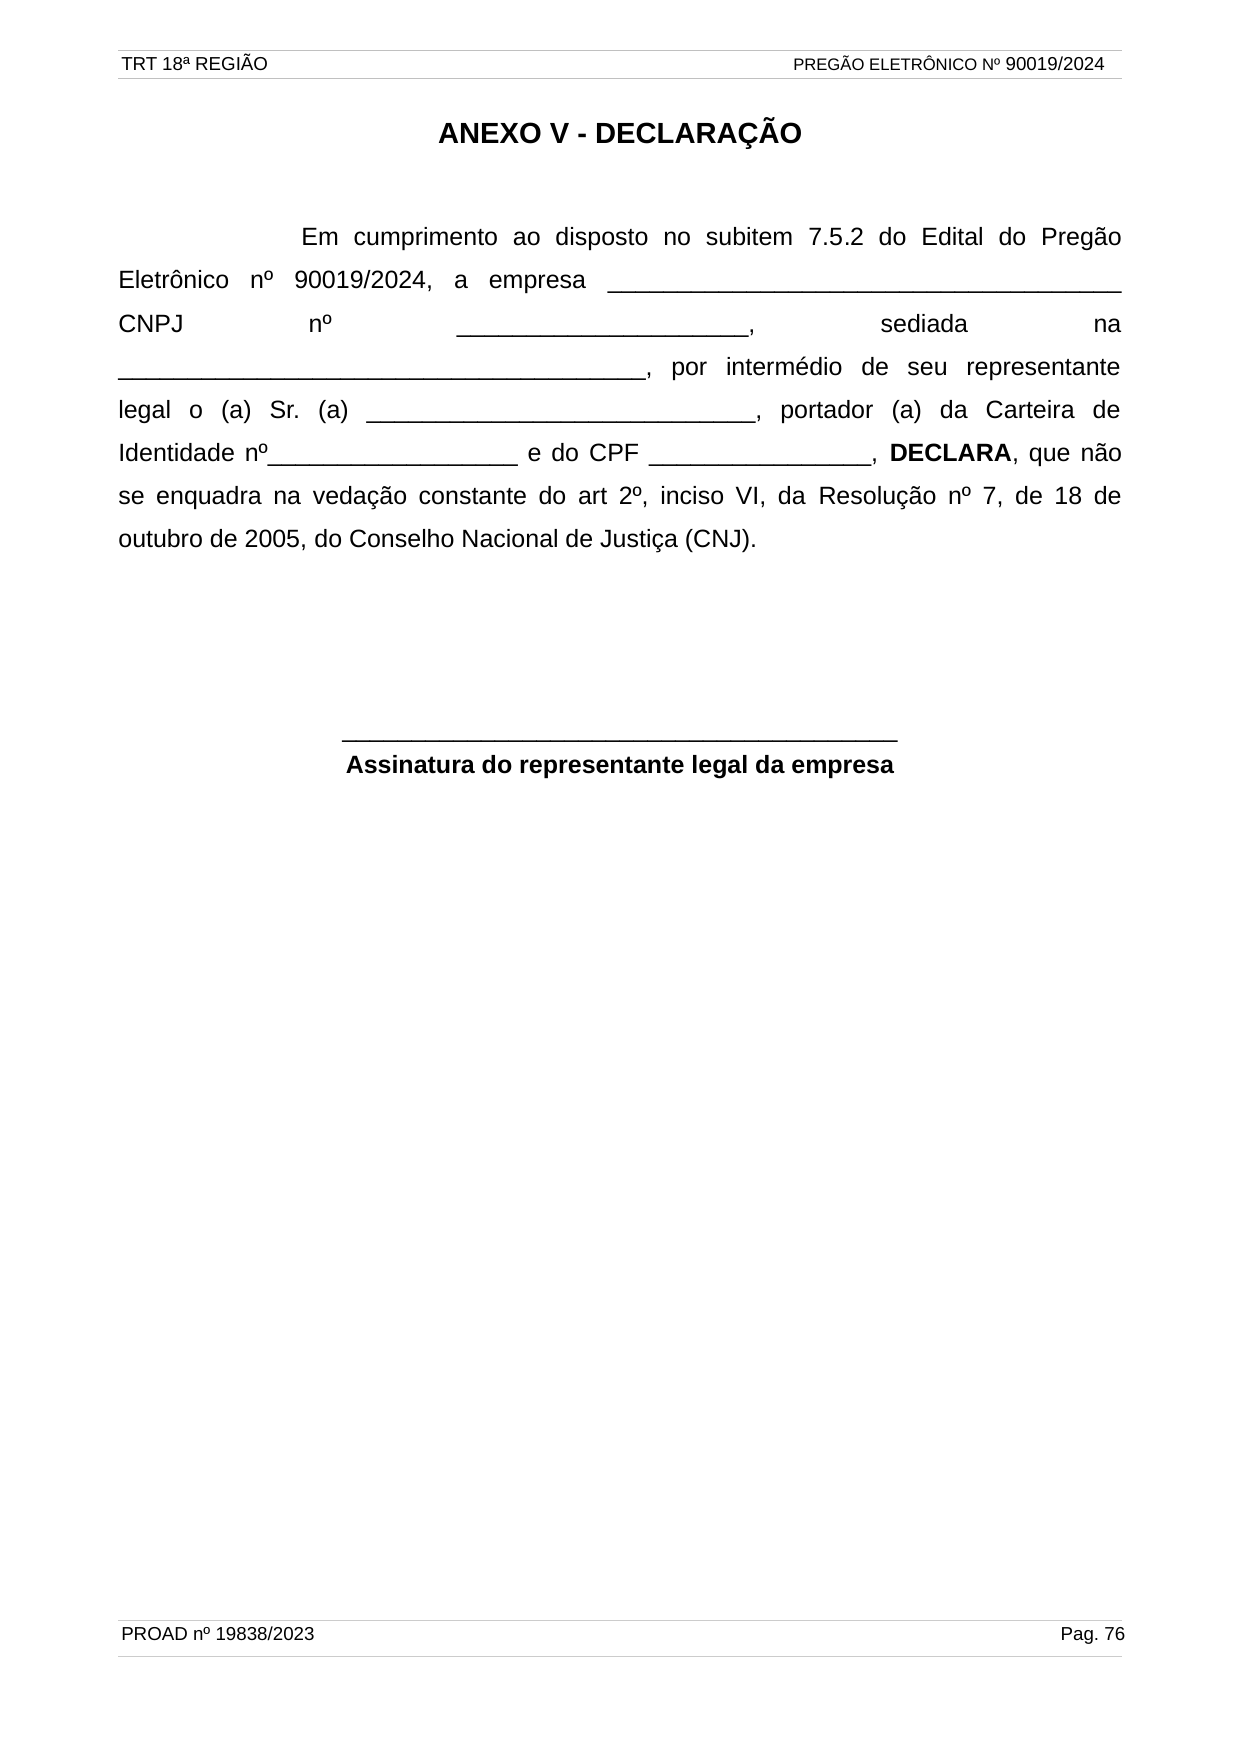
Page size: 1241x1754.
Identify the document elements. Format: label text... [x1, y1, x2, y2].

text Em cumprimento ao disposto no subitem 7.5.2 do Edital do Pregão Eletrônico nº 90019/2024, a empresa _____________________________________ CNPJ nº _____________________, sediada na ______________________________________, por intermédio de seu representante legal o (a) Sr. (a) ____________________________, portador (a) da Carteira de Identidade nº__________________ e do CPF ________________, DECLARA, que não se enquadra na vedação constante do art 2º, inciso VI, da Resolução nº 7, de 18 de outubro de 2005, do Conselho Nacional de Justiça (CNJ). [118, 222, 1122, 553]
text Assinatura do representante legal da empresa [118, 743, 1122, 779]
text ________________________________________ [118, 714, 1122, 743]
text ANEXO V - DECLARAÇÃO [118, 116, 1122, 149]
